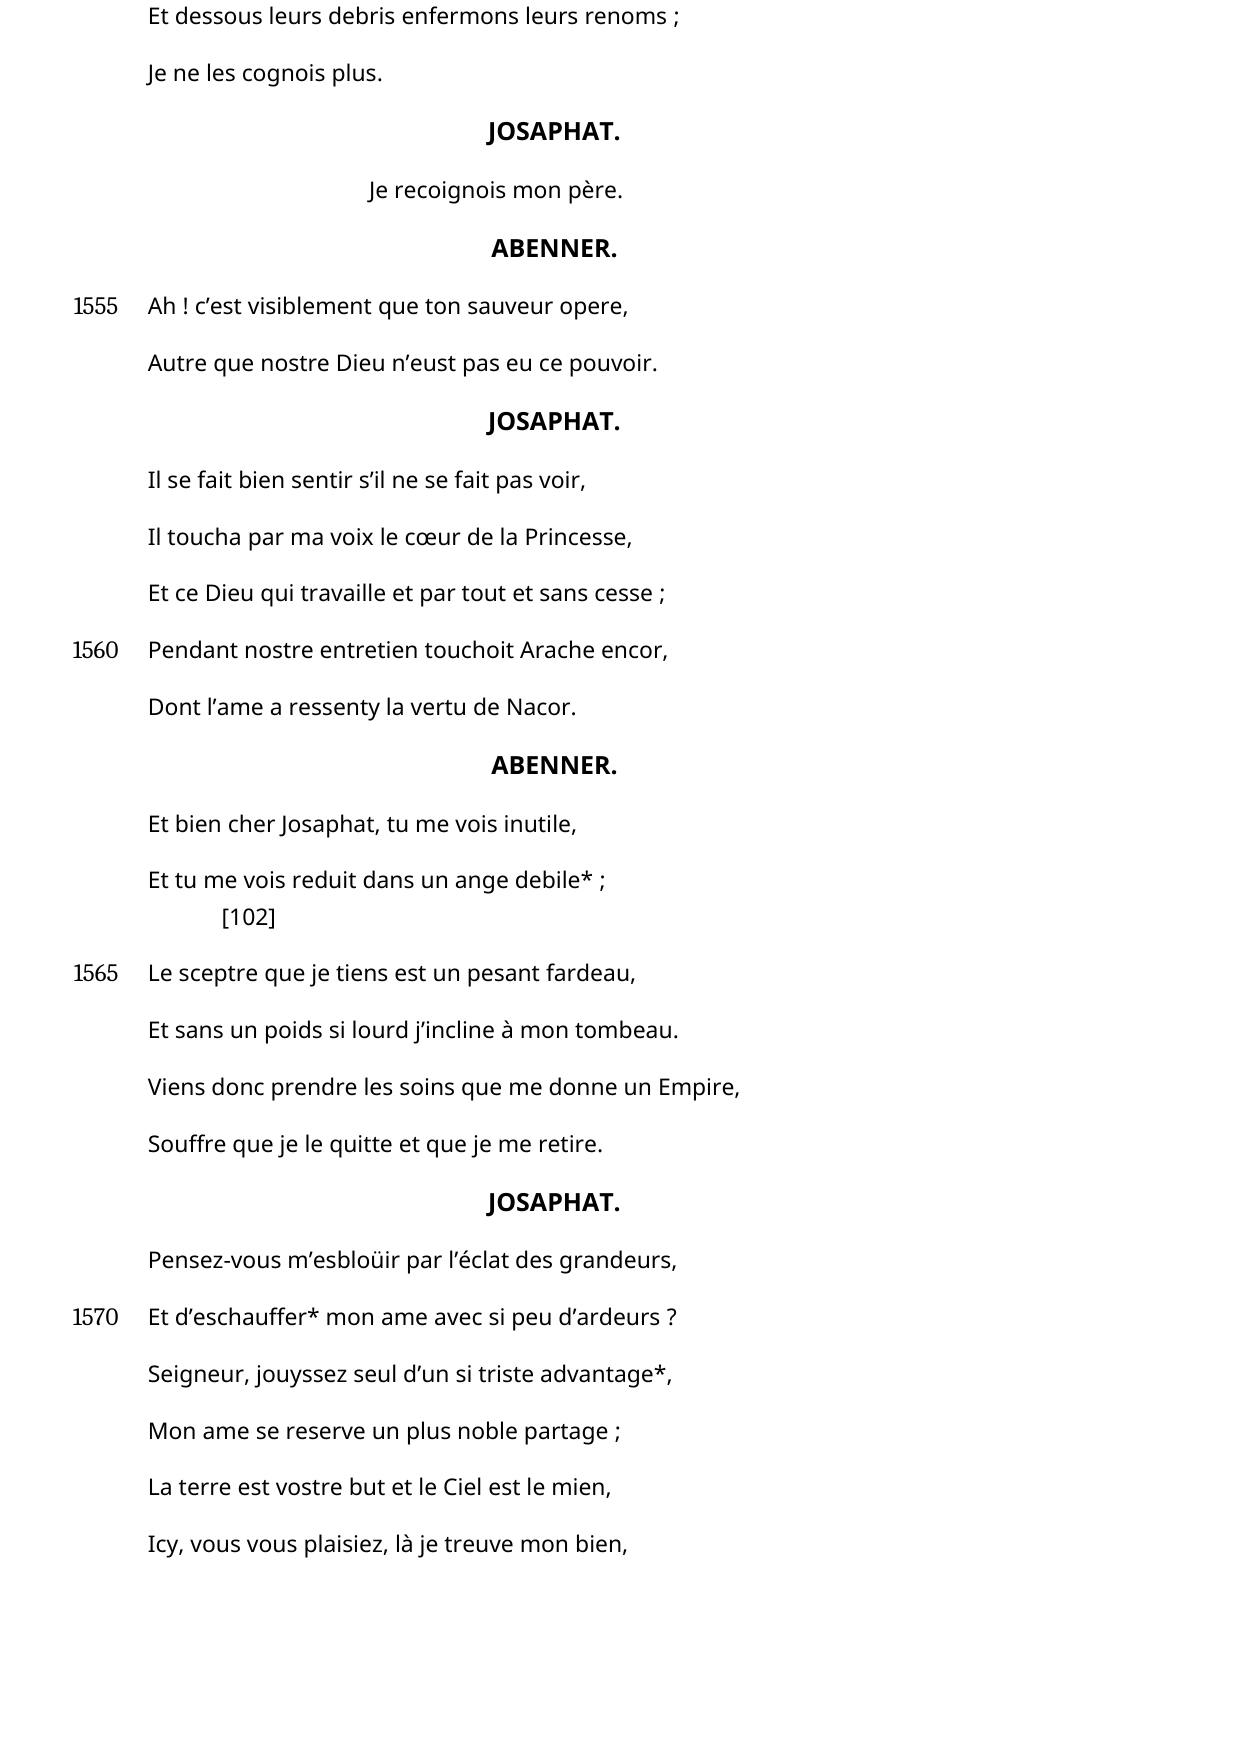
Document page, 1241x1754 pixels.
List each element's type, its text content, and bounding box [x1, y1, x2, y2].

text Icy, vous vous plaisiez, là je treuve mon bien, [148, 1528, 961, 1559]
text La terre est vostre but et le Ciel est le mien, [148, 1471, 961, 1503]
text ABENNER. [148, 230, 961, 264]
text Et tu me vois reduit dans un ange debile* ; [102] [148, 864, 961, 932]
text Ah ! c’est visiblement que ton sauveur opere, [148, 290, 961, 322]
text JOSAPHAT. [148, 404, 961, 438]
text Souffre que je le quitte et que je me retire. [148, 1127, 961, 1159]
text Pendant nostre entretien touchoit Arache encor, [148, 634, 961, 665]
text Il toucha par ma voix le cœur de la Princesse, [148, 521, 961, 552]
text Et d’eschauffer* mon ame avec si peu d’ardeurs ? [148, 1301, 961, 1332]
text Et bien cher Josaphat, tu me vois inutile, [148, 808, 961, 839]
text Je recoignois mon père. [295, 173, 961, 205]
text Et sans un poids si lourd j’incline à mon tombeau. [148, 1014, 961, 1045]
text JOSAPHAT. [148, 1184, 961, 1218]
text Seigneur, jouyssez seul d’un si triste advantage*, [148, 1358, 961, 1389]
text Viens donc prendre les soins que me donne un Empire, [148, 1071, 961, 1102]
text ABENNER. [148, 748, 961, 782]
text Pensez-vous m’esbloüir par l’éclat des grandeurs, [148, 1244, 961, 1276]
text JOSAPHAT. [148, 113, 961, 148]
text Mon ame se reserve un plus noble partage ; [148, 1414, 961, 1446]
text Et ce Dieu qui travaille et par tout et sans cesse ; [148, 577, 961, 609]
text Le sceptre que je tiens est un pesant fardeau, [148, 957, 961, 988]
text Autre que nostre Dieu n’eust pas eu ce pouvoir. [148, 347, 961, 378]
text Dont l’ame a ressenty la vertu de Nacor. [148, 691, 961, 722]
text Je ne les cognois plus. [148, 57, 961, 88]
text Il se fait bien sentir s’il ne se fait pas voir, [148, 464, 961, 495]
text Et dessous leurs debris enfermons leurs renoms ; [148, 0, 961, 31]
